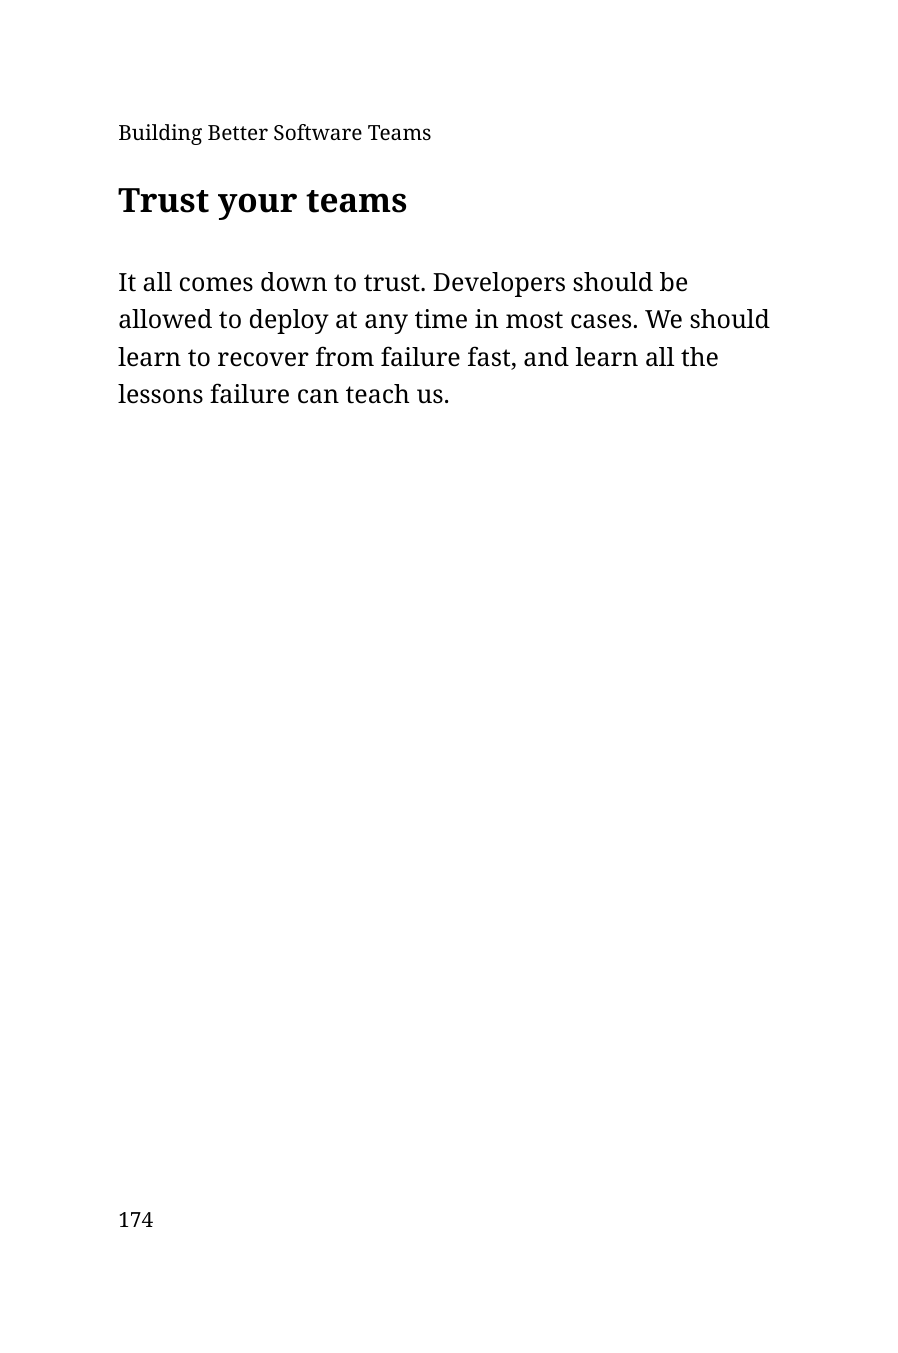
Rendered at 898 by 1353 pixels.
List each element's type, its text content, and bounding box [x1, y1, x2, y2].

text It all comes down to trust. Developers should be allowed to deploy at any time in most cases. We should learn to recover from failure fast, and learn all the lessons failure can teach us. [118, 264, 779, 411]
subtitle Trust your teams [118, 177, 779, 222]
